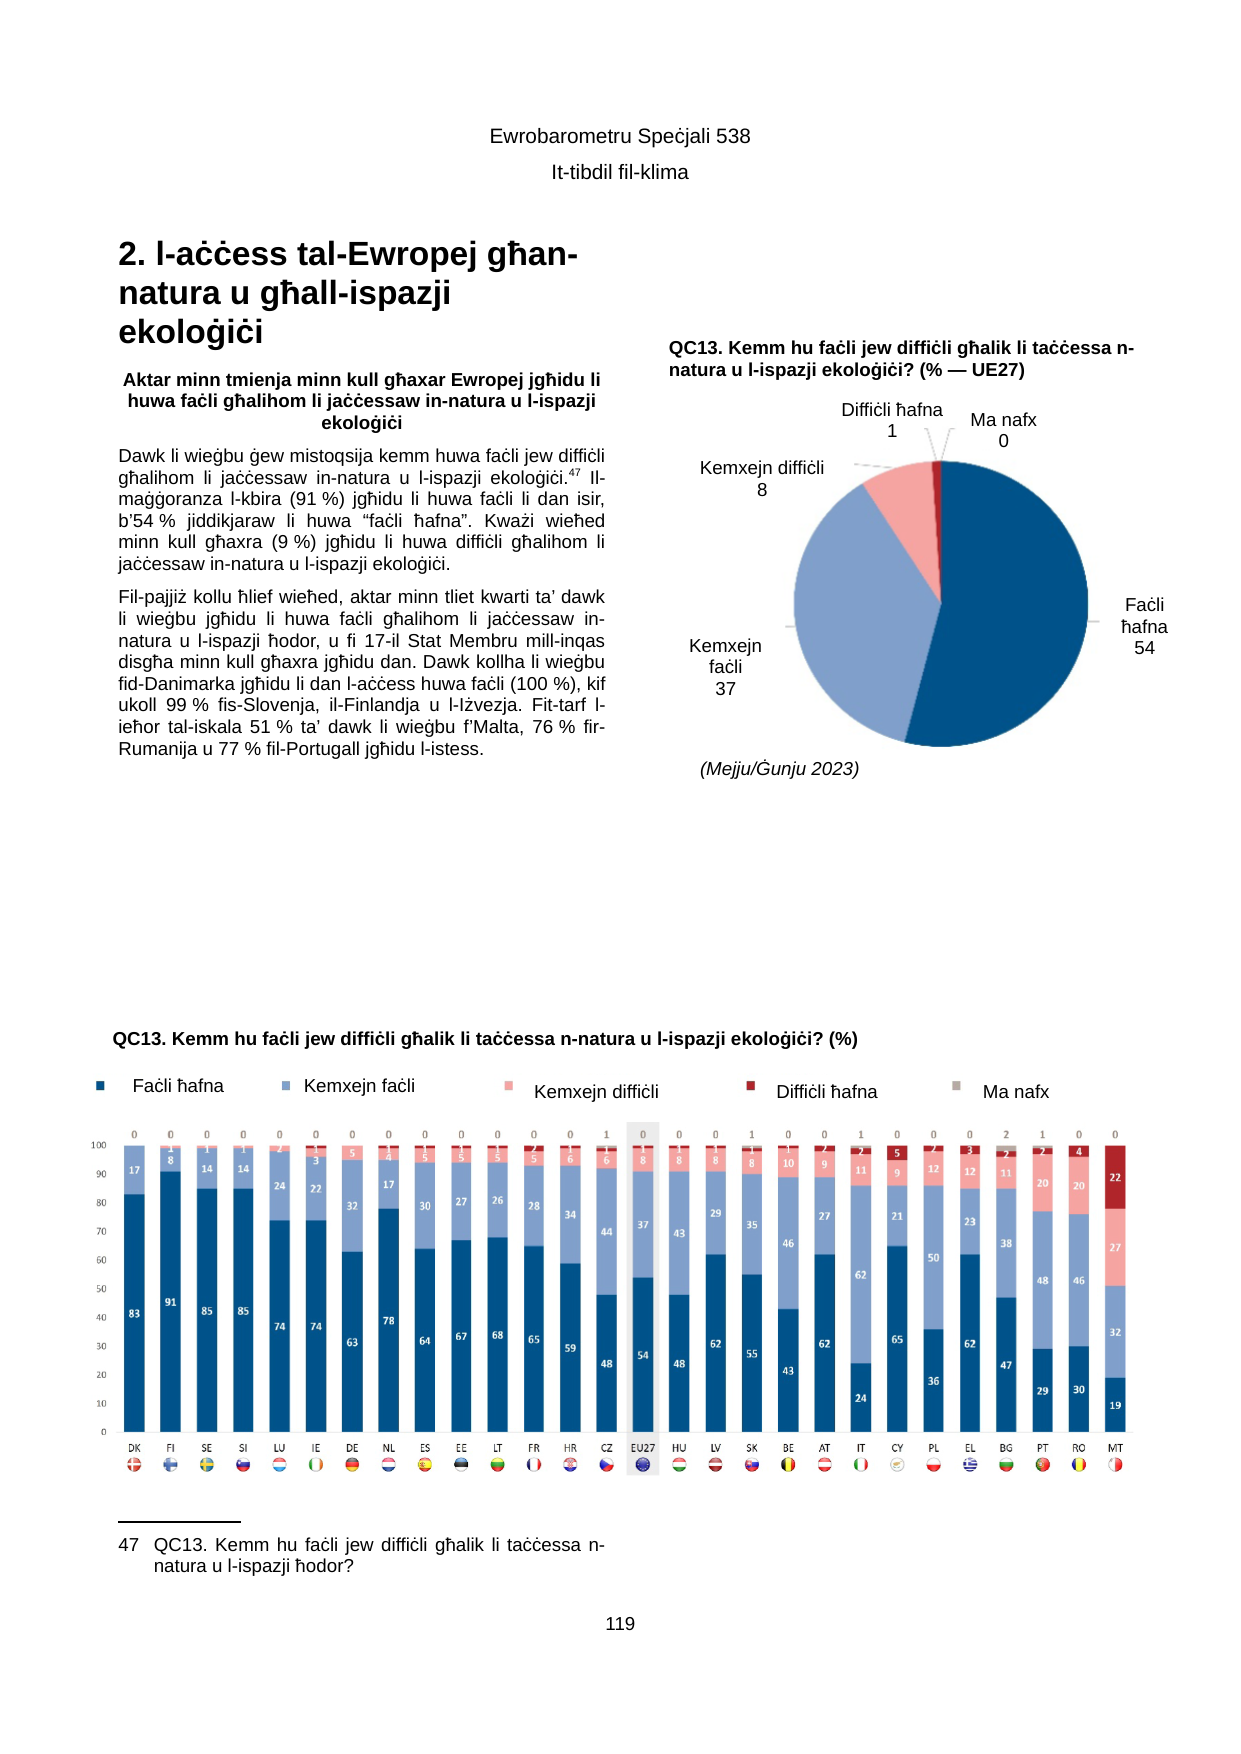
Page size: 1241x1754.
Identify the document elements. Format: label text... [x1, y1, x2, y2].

picture [779, 1087, 787, 1097]
picture [82, 1122, 1134, 1478]
text Fil-pajjiż kollu ħlief wieħed, aktar minn tliet kwarti ta’ dawk li wieġbu jgħidu li huwa faċli għalihom li jaċċessaw in-natura u l-ispazji ħodor, u fi 17-il Stat Membru mill-inqas disgħa minn kull għaxra jgħidu dan. Dawk kollha li wieġbu fid-Danimarka jgħidu li dan l-aċċess huwa faċli (100 %), kif ukoll 99 % fis-Slovenja, il-Finlandja u l-Iżvezja. Fit-tarf l-ieħor tal-iskala 51 % ta’ dawk li wieġbu f’Malta, 76 % fir-Rumanija u 77 % fil-Portugall jgħidu l-istess. [118, 586, 605, 759]
picture [778, 421, 1110, 750]
subtitle 2. l-aċċess tal-Ewropej għan-natura u għall-ispazji ekoloġiċi [118, 234, 605, 350]
text QC13. Kemm hu faċli jew diffiċli għalik li taċċessa n-natura u l-ispazji ħodor? [118, 1534, 605, 1577]
text Aktar minn tmienja minn kull għaxar Ewropej jgħidu li huwa faċli għalihom li jaċċessaw in-natura u l-ispazji ekoloġiċi [118, 368, 605, 433]
text Dawk li wieġbu ġew mistoqsija kemm huwa faċli jew diffiċli għalihom li jaċċessaw in-natura u l-ispazji ekoloġiċi. Il-maġġoranza l-kbira (91 %) jgħidu li huwa faċli li dan isir, b’54 % jiddikjaraw li huwa “faċli ħafna”. Kważi wieħed minn kull għaxra (9 %) jgħidu li huwa diffiċli għalihom li jaċċessaw in-natura u l-ispazji ekoloġiċi. [118, 445, 605, 574]
picture [88, 1067, 963, 1097]
